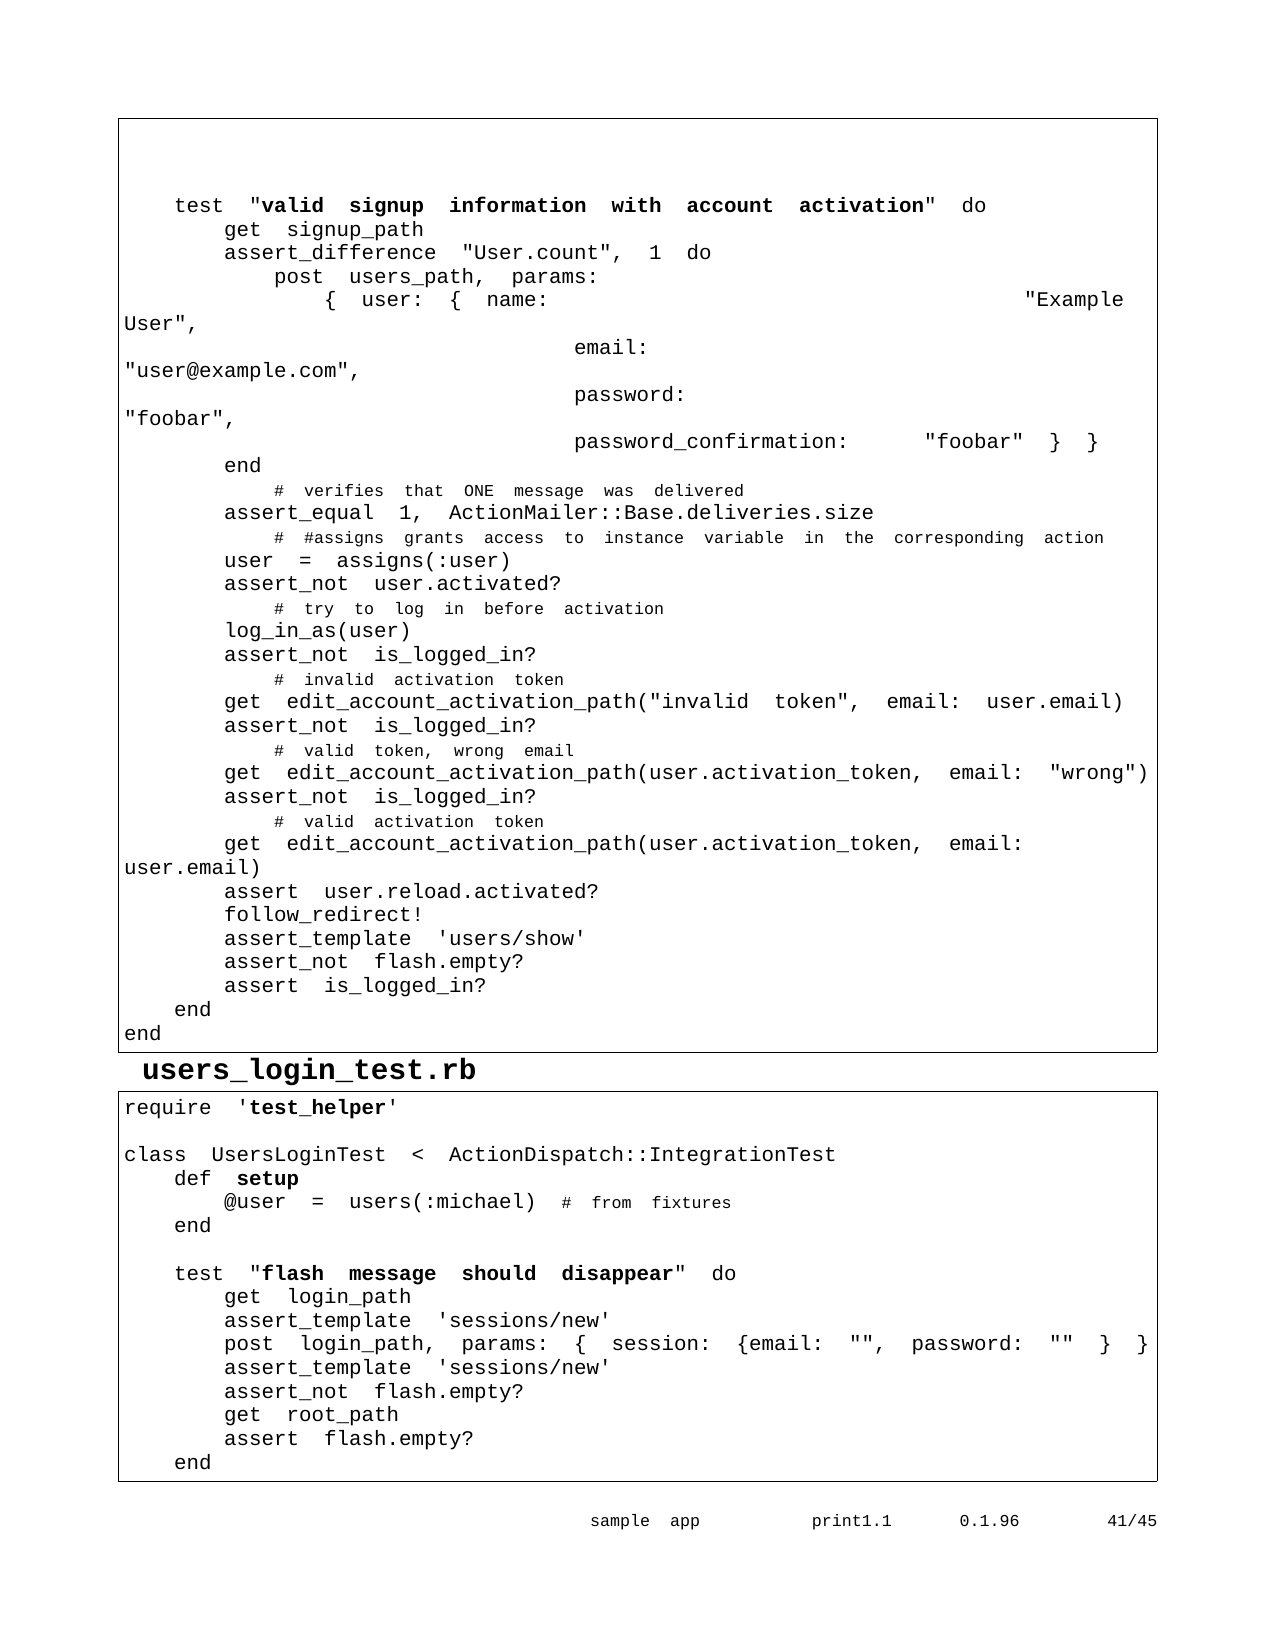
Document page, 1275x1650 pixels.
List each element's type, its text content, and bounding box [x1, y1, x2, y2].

table_header require 'test_helper' class UsersLoginTest < ActionDispatch::IntegrationTest def setup @user = users(:michael) # from fixtures end test "flash message should disappear" do get login_path assert_template 'sessions/new' post login_path, params: { session: {email: "", password: "" } } assert_template 'sessions/new' assert_not flash.empty? get root_path assert flash.empty? end [119, 1092, 1157, 1481]
subtitle users_login_test.rb [142, 1055, 1157, 1088]
table_header test "valid signup information with account activation" do get signup_path assert_difference "User.count", 1 do post users_path, params: { user: { name: "Example User", email: "user@example.com", password: "foobar", password_confirmation: "foobar" } } end # verifies that ONE message was delivered assert_equal 1, ActionMailer::Base.deliveries.size # #assigns grants access to instance variable in the corresponding action user = assigns(:user) assert_not user.activated? # try to log in before activation log_in_as(user) assert_not is_logged_in? # invalid activation token get edit_account_activation_path("invalid token", email: user.email) assert_not is_logged_in? # valid token, wrong email get edit_account_activation_path(user.activation_token, email: "wrong") assert_not is_logged_in? # valid activation token get edit_account_activation_path(user.activation_token, email: user.email) assert user.reload.activated? follow_redirect! assert_template 'users/show' assert_not flash.empty? assert is_logged_in? end end [119, 119, 1157, 1052]
